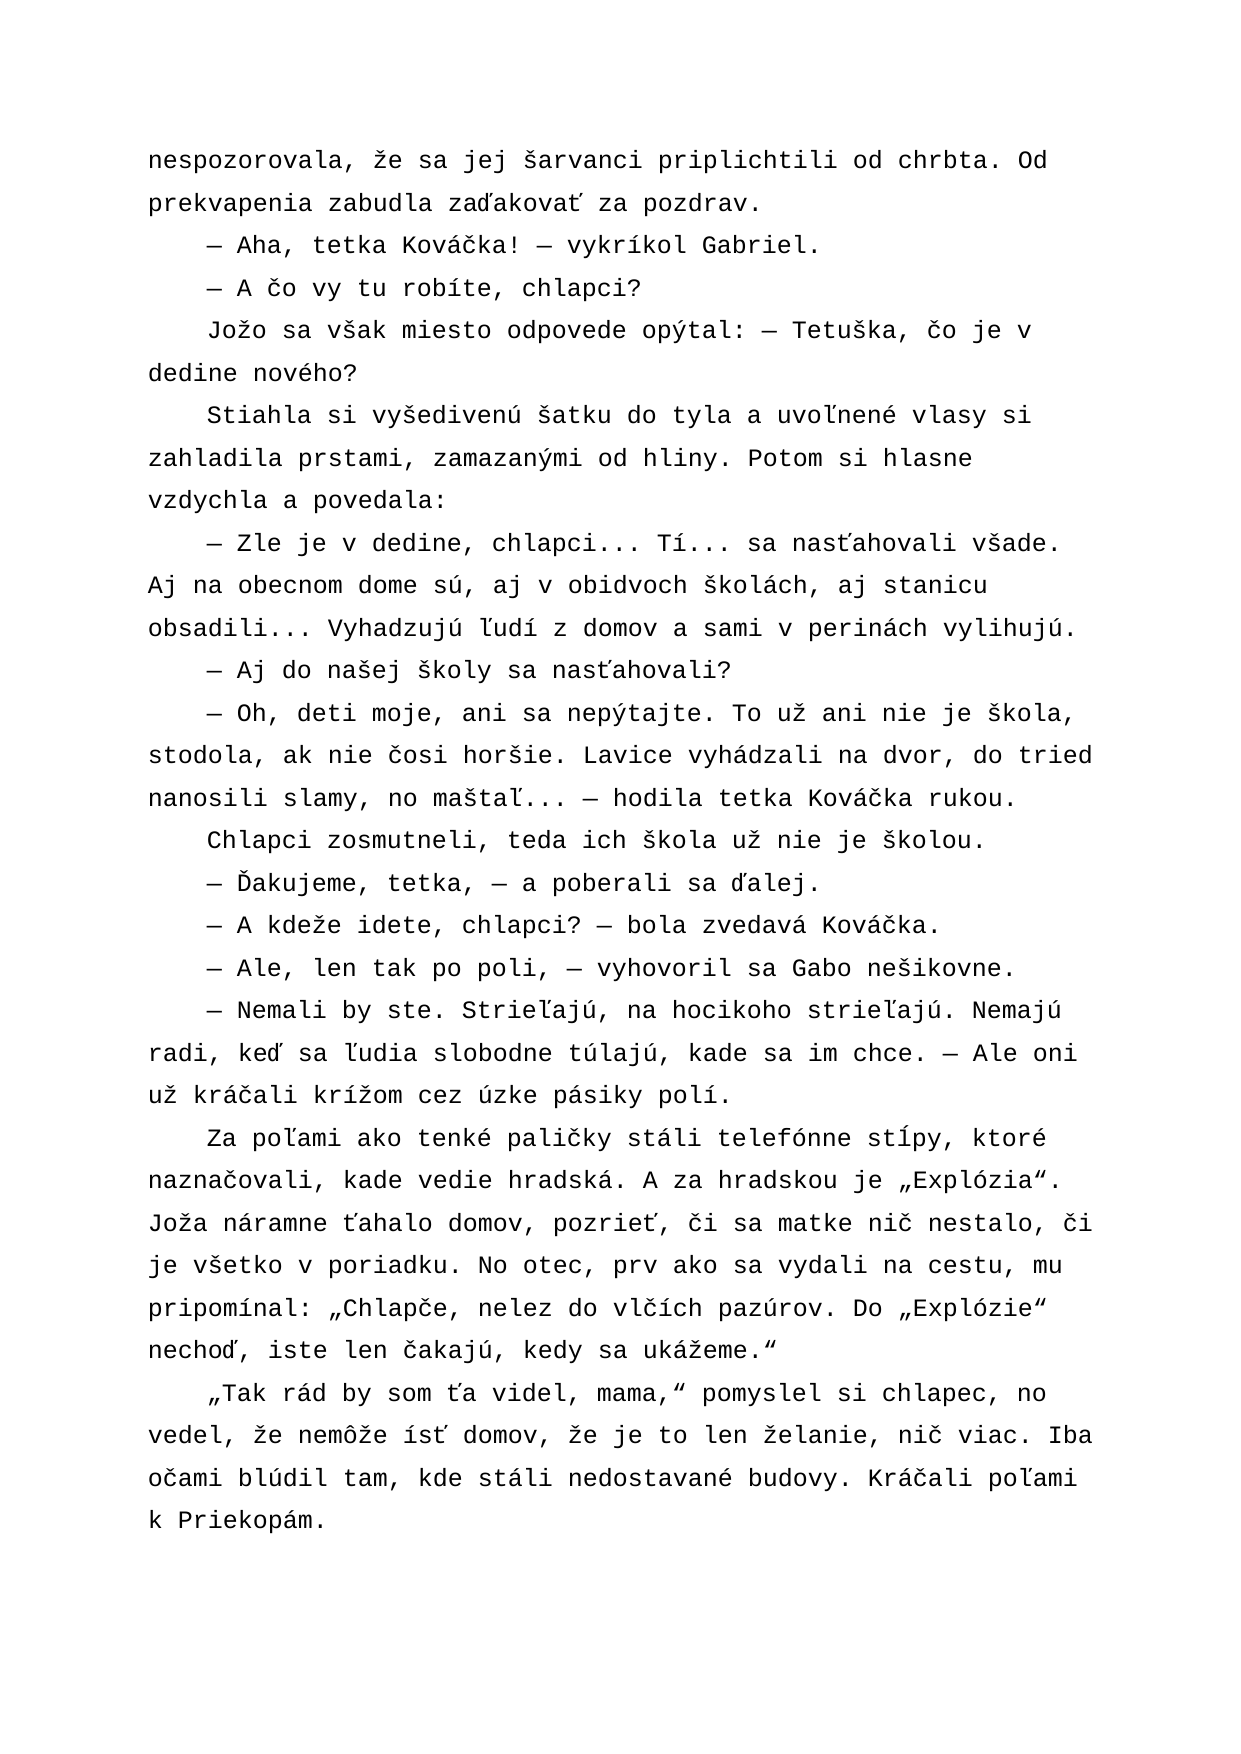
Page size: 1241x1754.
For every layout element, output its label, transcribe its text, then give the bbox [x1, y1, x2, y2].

text — Zle je v dedine, chlapci... Tí... sa nasťahovali všade. Aj na obecnom dome sú, aj v obidvoch školách, aj stanicu obsadili... Vyhadzujú ľudí z domov a sami v perinách vylihujú. [148, 530, 1093, 643]
text — Oh, deti moje, ani sa nepýtajte. To už ani nie je škola, stodola, ak nie čosi horšie. Lavice vyhádzali na dvor, do tried nanosili slamy, no maštaľ... — hodila tetka Kováčka rukou. [148, 700, 1093, 813]
text — Nemali by ste. Strieľajú, na hocikoho strieľajú. Nemajú radi, keď sa ľudia slobodne túlajú, kade sa im chce. — Ale oni už kráčali krížom cez úzke pásiky polí. [148, 998, 1093, 1111]
text — Ďakujeme, tetka, — a poberali sa ďalej. [148, 870, 1093, 898]
text — Ale, len tak po poli, — vyhovoril sa Gabo nešikovne. [148, 955, 1093, 983]
text Za poľami ako tenké paličky stáli telefónne stĺpy, ktoré naznačovali, kade vedie hradská. A za hradskou je „Explózia“. Joža náramne ťahalo domov, pozrieť, či sa matke nič nestalo, či je všetko v poriadku. No otec, prv ako sa vydali na cestu, mu pripomínal: „Chlapče, nelez do vlčích pazúrov. Do „Explózie“ nechoď, iste len čakajú, kedy sa ukážeme.“ [148, 1125, 1093, 1366]
text Jožo sa však miesto odpovede opýtal: — Tetuška, čo je v dedine nového? [148, 318, 1093, 388]
text — A čo vy tu robíte, chlapci? [148, 275, 1093, 303]
text „Tak rád by som ťa videl, mama,“ pomyslel si chlapec, no vedel, že nemôže ísť domov, že je to len želanie, nič viac. Iba očami blúdil tam, kde stáli nedostavané budovy. Kráčali poľami k Priekopám. [148, 1380, 1093, 1536]
text Stiahla si vyšedivenú šatku do tyla a uvoľnené vlasy si zahladila prstami, zamazanými od hliny. Potom si hlasne vzdychla a povedala: [148, 403, 1093, 516]
text Chlapci zosmutneli, teda ich škola už nie je školou. [148, 828, 1093, 856]
text — Aj do našej školy sa nasťahovali? [148, 658, 1093, 686]
text nespozorovala, že sa jej šarvanci priplichtili od chrbta. Od prekvapenia zabudla zaďakovať za pozdrav. [148, 148, 1093, 218]
text — A kdeže idete, chlapci? — bola zvedavá Kováčka. [148, 913, 1093, 941]
text — Aha, tetka Kováčka! — vykríkol Gabriel. [148, 233, 1093, 261]
